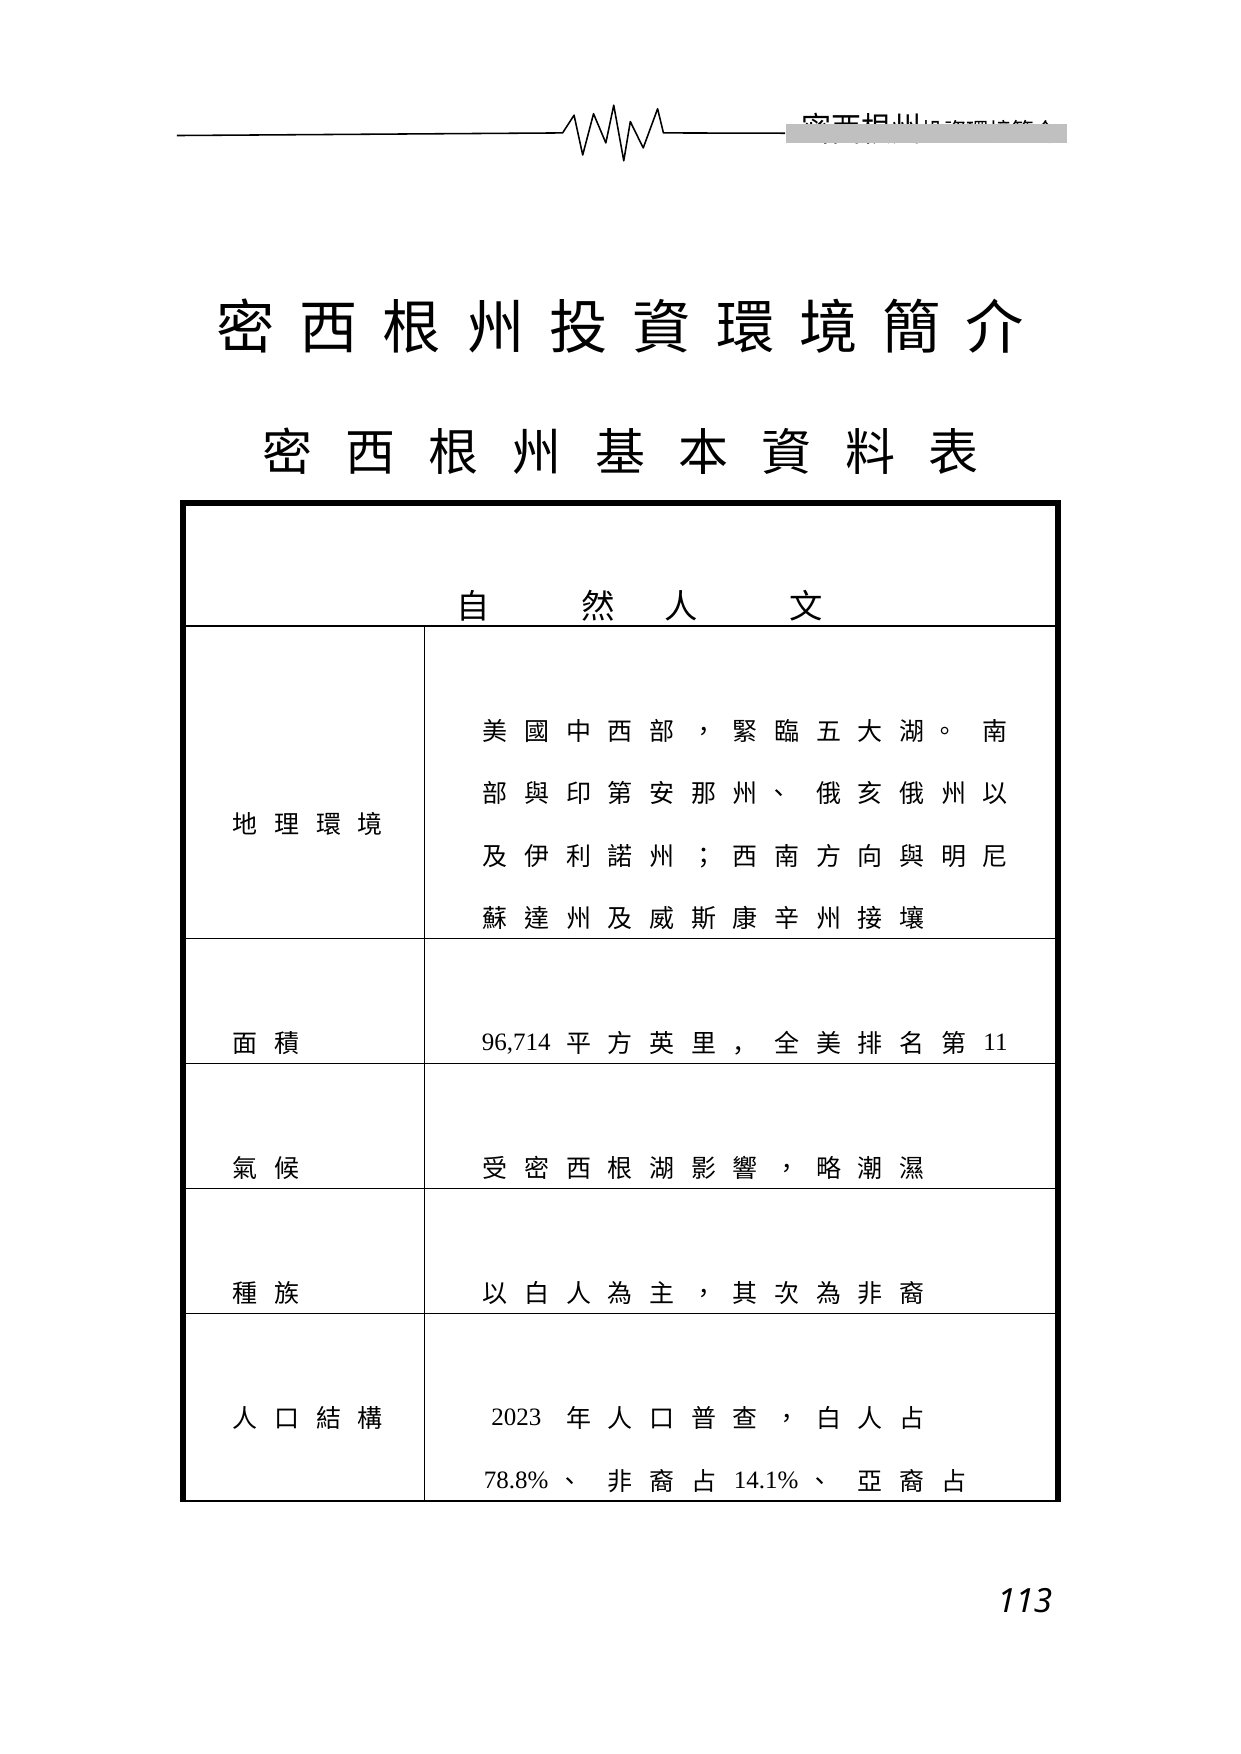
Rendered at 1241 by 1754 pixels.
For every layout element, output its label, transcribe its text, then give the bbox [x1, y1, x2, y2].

table_cell 人口結構 [186, 1314, 424, 1500]
table_cell 種族 [186, 1189, 424, 1313]
table_cell 面積 [186, 939, 424, 1063]
table_cell 地理環境 [186, 627, 424, 938]
table_cell 氣候 [186, 1064, 424, 1188]
table_cell 2023年人口普查，白人占78.8%、非裔占14.1%、亞裔占 [425, 1314, 1055, 1500]
table_cell 受密西根湖影響，略潮濕 [425, 1064, 1055, 1188]
table_cell 96,714平方英里，全美排名第11 [425, 939, 1055, 1063]
text 密西根州投資環境簡介 [183, 250, 1058, 375]
text 密西根州基本資料表 [183, 375, 1058, 500]
table_header 自 然 人 文 [186, 506, 1055, 625]
table_cell 以白人為主，其次為非裔 [425, 1189, 1055, 1313]
table_cell 美國中西部，緊臨五大湖。南部與印第安那州、俄亥俄州以及伊利諾州；西南方向與明尼蘇達州及威斯康辛州接壤 [425, 627, 1055, 938]
